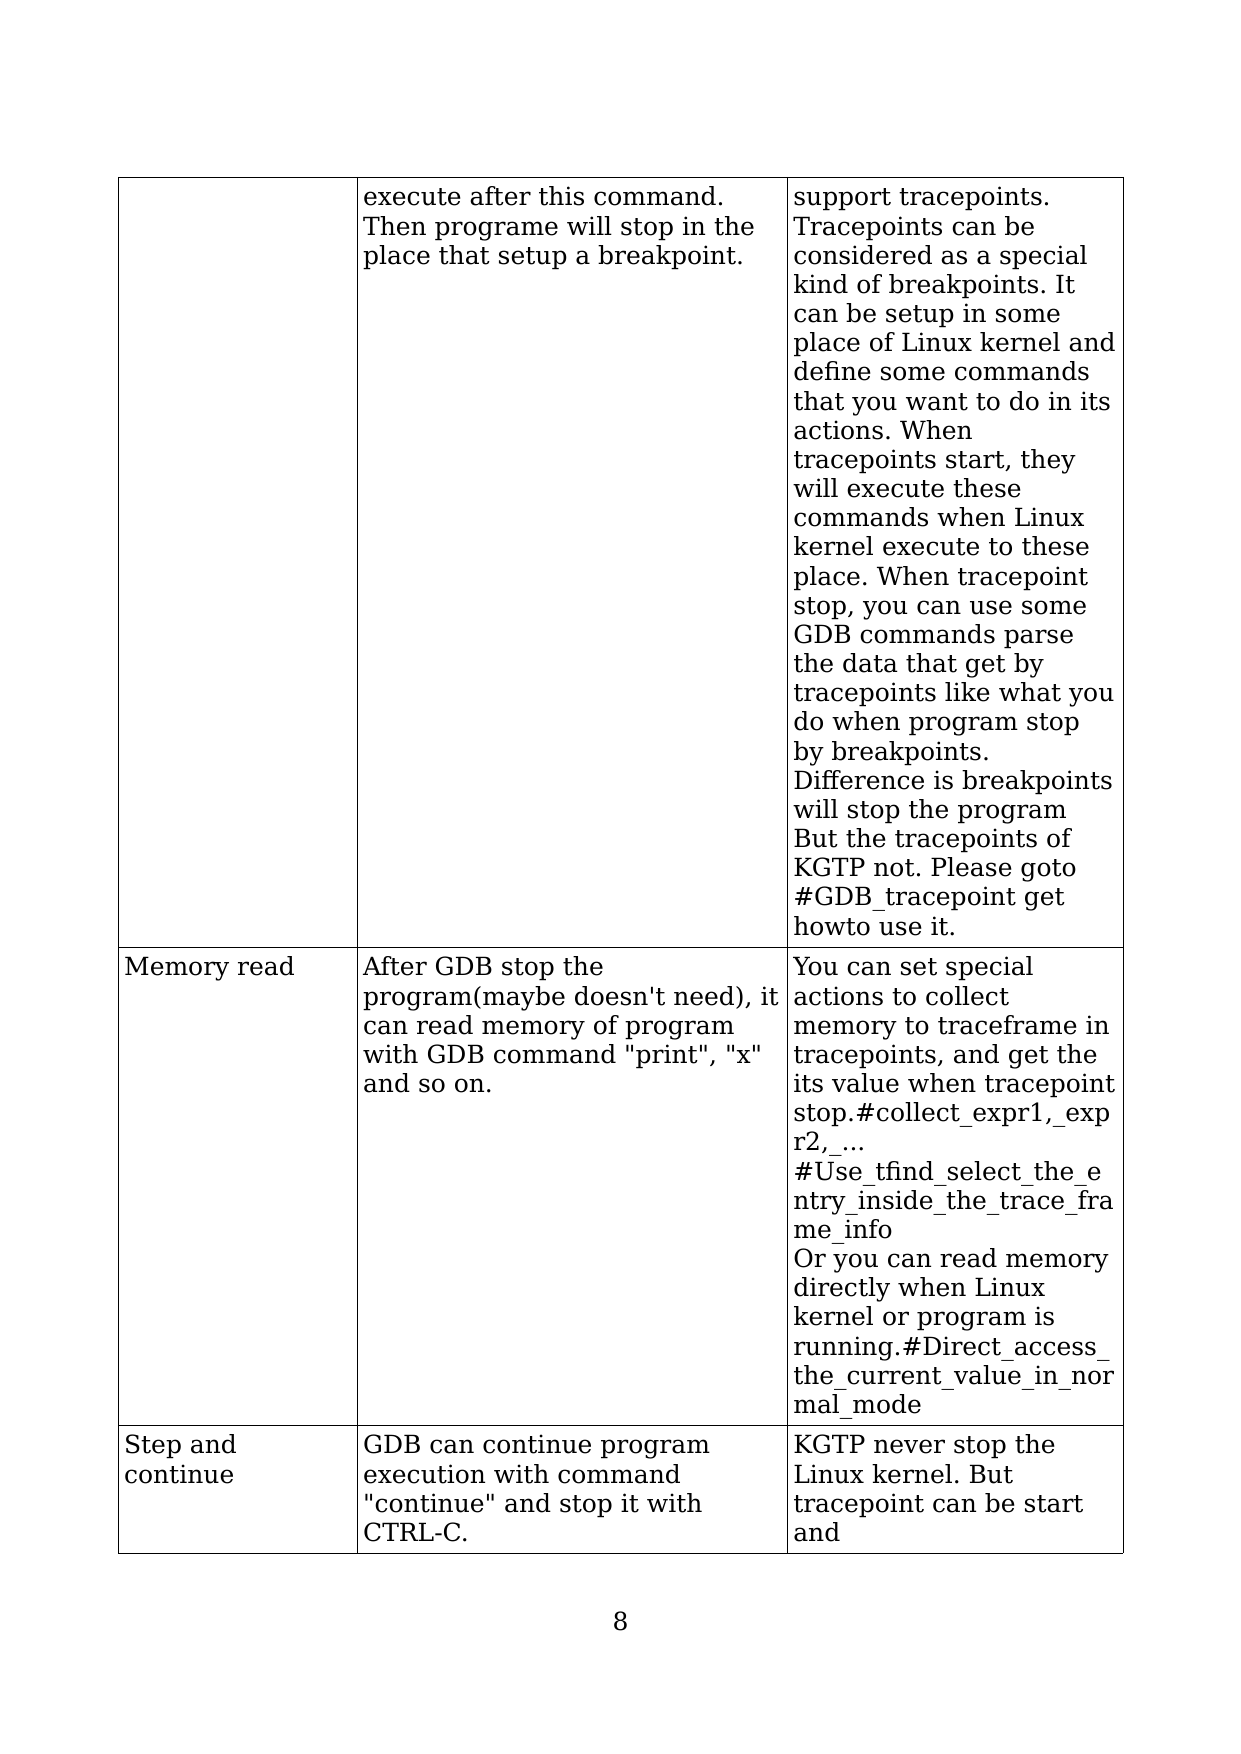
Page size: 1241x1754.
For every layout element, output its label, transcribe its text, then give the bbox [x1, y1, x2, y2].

table_cell support tracepoints. Tracepoints can be considered as a special kind of breakpoints. It can be setup in some place of Linux kernel and define some commands that you want to do in its actions. When tracepoints start, they will execute these commands when Linux kernel execute to these place. When tracepoint stop, you can use some GDB commands parse the data that get by tracepoints like what you do when program stop by breakpoints. Difference is breakpoints will stop the program But the tracepoints of KGTP not. Please goto #GDB_tracepoint get howto use it. [788, 178, 1123, 947]
table_cell [119, 178, 357, 947]
table_cell You can set special actions to collect memory to traceframe in tracepoints, and get the its value when tracepoint stop.#collect_expr1,_expr2,_... #Use_tfind_select_the_entry_inside_the_trace_frame_info Or you can read memory directly when Linux kernel or program is running.#Direct_access_the_current_value_in_normal_mode [788, 948, 1123, 1425]
table_cell execute after this command. Then programe will stop in the place that setup a breakpoint. [358, 178, 787, 947]
table_cell Memory read [119, 948, 357, 1425]
table_cell KGTP never stop the Linux kernel. But tracepoint can be start and [788, 1426, 1123, 1553]
table_cell Step and continue [119, 1426, 357, 1553]
table_cell GDB can continue program execution with command "continue" and stop it with CTRL-C. [358, 1426, 787, 1553]
table_cell After GDB stop the program(maybe doesn't need), it can read memory of program with GDB command "print", "x" and so on. [358, 948, 787, 1425]
